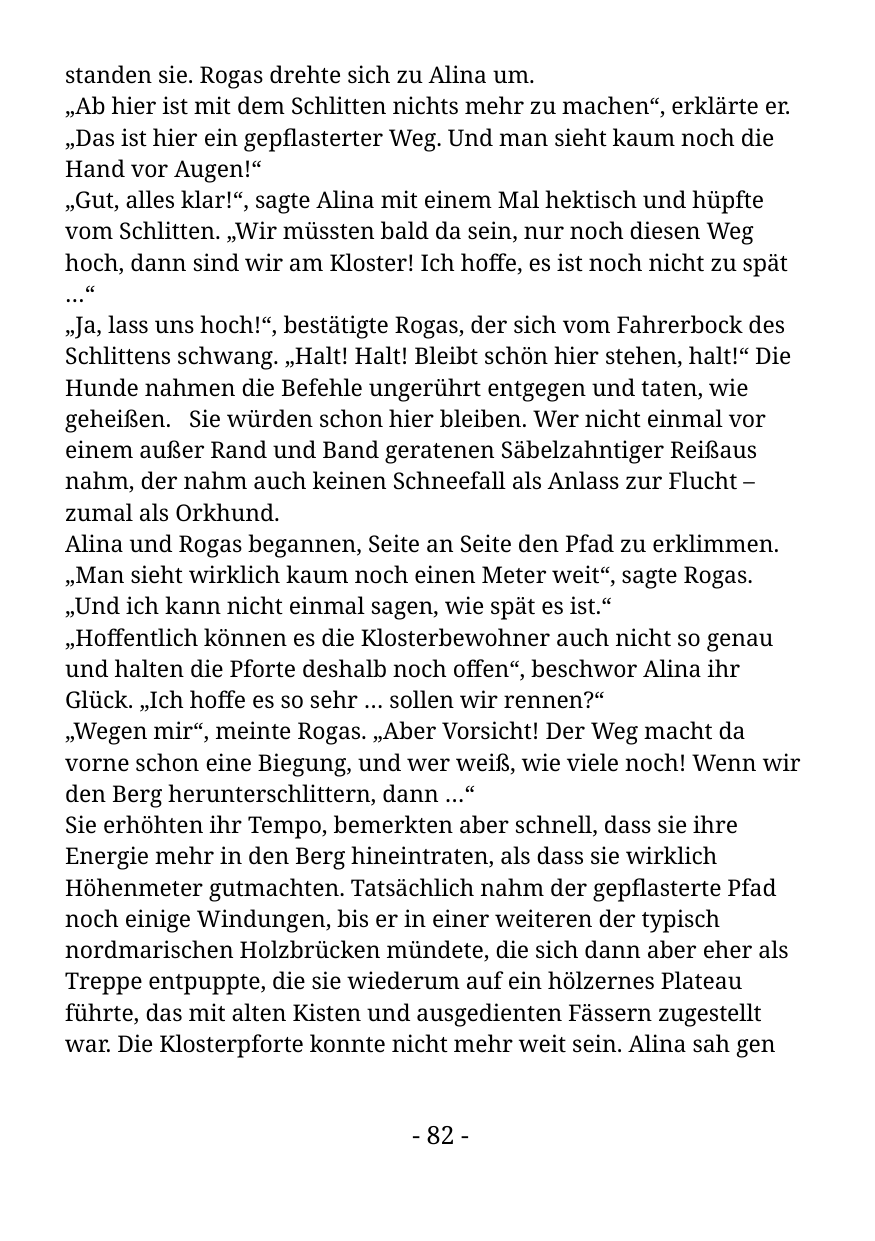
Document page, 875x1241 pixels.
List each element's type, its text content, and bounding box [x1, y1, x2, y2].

text „Man sieht wirklich kaum noch einen Meter weit“, sagte Rogas. „Und ich kann nicht einmal sagen, wie spät es ist.“ [65, 559, 809, 622]
text „Ab hier ist mit dem Schlitten nichts mehr zu machen“, erklärte er. „Das ist hier ein gepflasterter Weg. Und man sieht kaum noch die Hand vor Augen!“ [65, 90, 809, 184]
text „Hoffentlich können es die Klosterbewohner auch nicht so genau und halten die Pforte deshalb noch offen“, beschwor Alina ihr Glück. „Ich hoffe es so sehr … sollen wir rennen?“ [65, 622, 809, 715]
text standen sie. Rogas drehte sich zu Alina um. [65, 59, 809, 90]
text „Gut, alles klar!“, sagte Alina mit einem Mal hektisch und hüpfte vom Schlitten. „Wir müssten bald da sein, nur noch diesen Weg hoch, dann sind wir am Kloster! Ich hoffe, es ist noch nicht zu spät …“ [65, 184, 809, 309]
text „Wegen mir“, meinte Rogas. „Aber Vorsicht! Der Weg macht da vorne schon eine Biegung, und wer weiß, wie viele noch! Wenn wir den Berg herunterschlittern, dann …“ [65, 715, 809, 809]
text Sie erhöhten ihr Tempo, bemerkten aber schnell, dass sie ihre Energie mehr in den Berg hineintraten, als dass sie wirklich Höhenmeter gutmachten. Tatsächlich nahm der gepflasterte Pfad noch einige Windungen, bis er in einer weiteren der typisch nordmarischen Holzbrücken mündete, die sich dann aber eher als Treppe entpuppte, die sie wiederum auf ein hölzernes Plateau führte, das mit alten Kisten und ausgedienten Fässern zugestellt war. Die Klosterpforte konnte nicht mehr weit sein. Alina sah gen [65, 809, 809, 1059]
text „Ja, lass uns hoch!“, bestätigte Rogas, der sich vom Fahrerbock des Schlittens schwang. „Halt! Halt! Bleibt schön hier stehen, halt!“ Die Hunde nahmen die Befehle ungerührt entgegen und taten, wie geheißen. Sie würden schon hier bleiben. Wer nicht einmal vor einem außer Rand und Band geratenen Säbelzahntiger Reißaus nahm, der nahm auch keinen Schneefall als Anlass zur Flucht – zumal als Orkhund. [65, 309, 809, 528]
text Alina und Rogas begannen, Seite an Seite den Pfad zu erklimmen. [65, 528, 809, 559]
